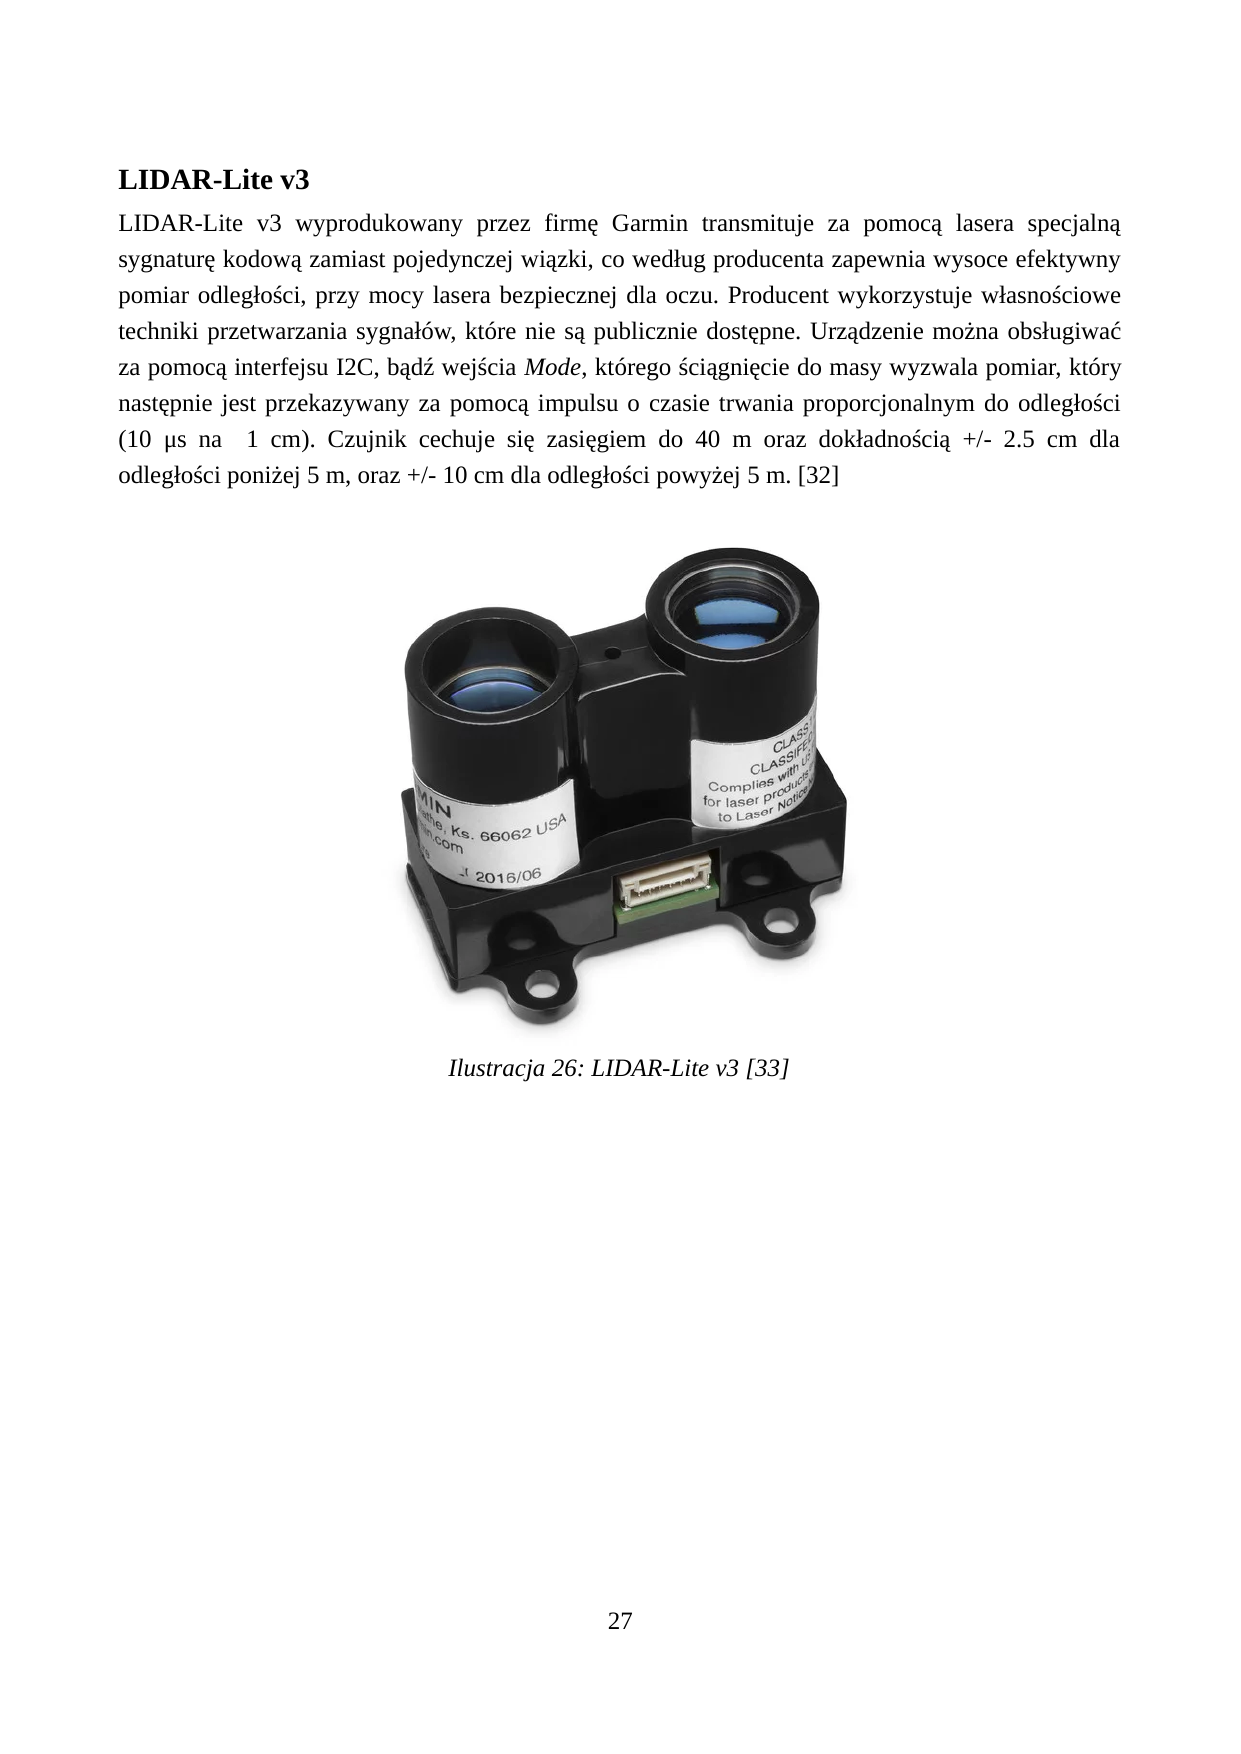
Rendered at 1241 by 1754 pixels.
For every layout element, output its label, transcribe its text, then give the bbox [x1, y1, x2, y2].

subtitle LIDAR-Lite v3 [118, 162, 1122, 196]
text Ilustracja 26: LIDAR-Lite v3 [33] [357, 1053, 883, 1082]
picture [357, 523, 883, 1053]
text LIDAR-Lite v3 wyprodukowany przez firmę Garmin transmituje za pomocą lasera specjalną sygnaturę kodową zamiast pojedynczej wiązki, co według producenta zapewnia wysoce efektywny pomiar odległości, przy mocy lasera bezpiecznej dla oczu. Producent wykorzystuje własnościowe techniki przetwarzania sygnałów, które nie są publicznie dostępne. Urządzenie można obsługiwać za pomocą interfejsu I2C, bądź wejścia Mode, którego ściągnięcie do masy wyzwala pomiar, który następnie jest przekazywany za pomocą impulsu o czasie trwania proporcjonalnym do odległości (10 μs na 1 cm). Czujnik cechuje się zasięgiem do 40 m oraz dokładnością +/- 2.5 cm dla odległości poniżej 5 m, oraz +/- 10 cm dla odległości powyżej 5 m. [32] [118, 208, 1122, 489]
